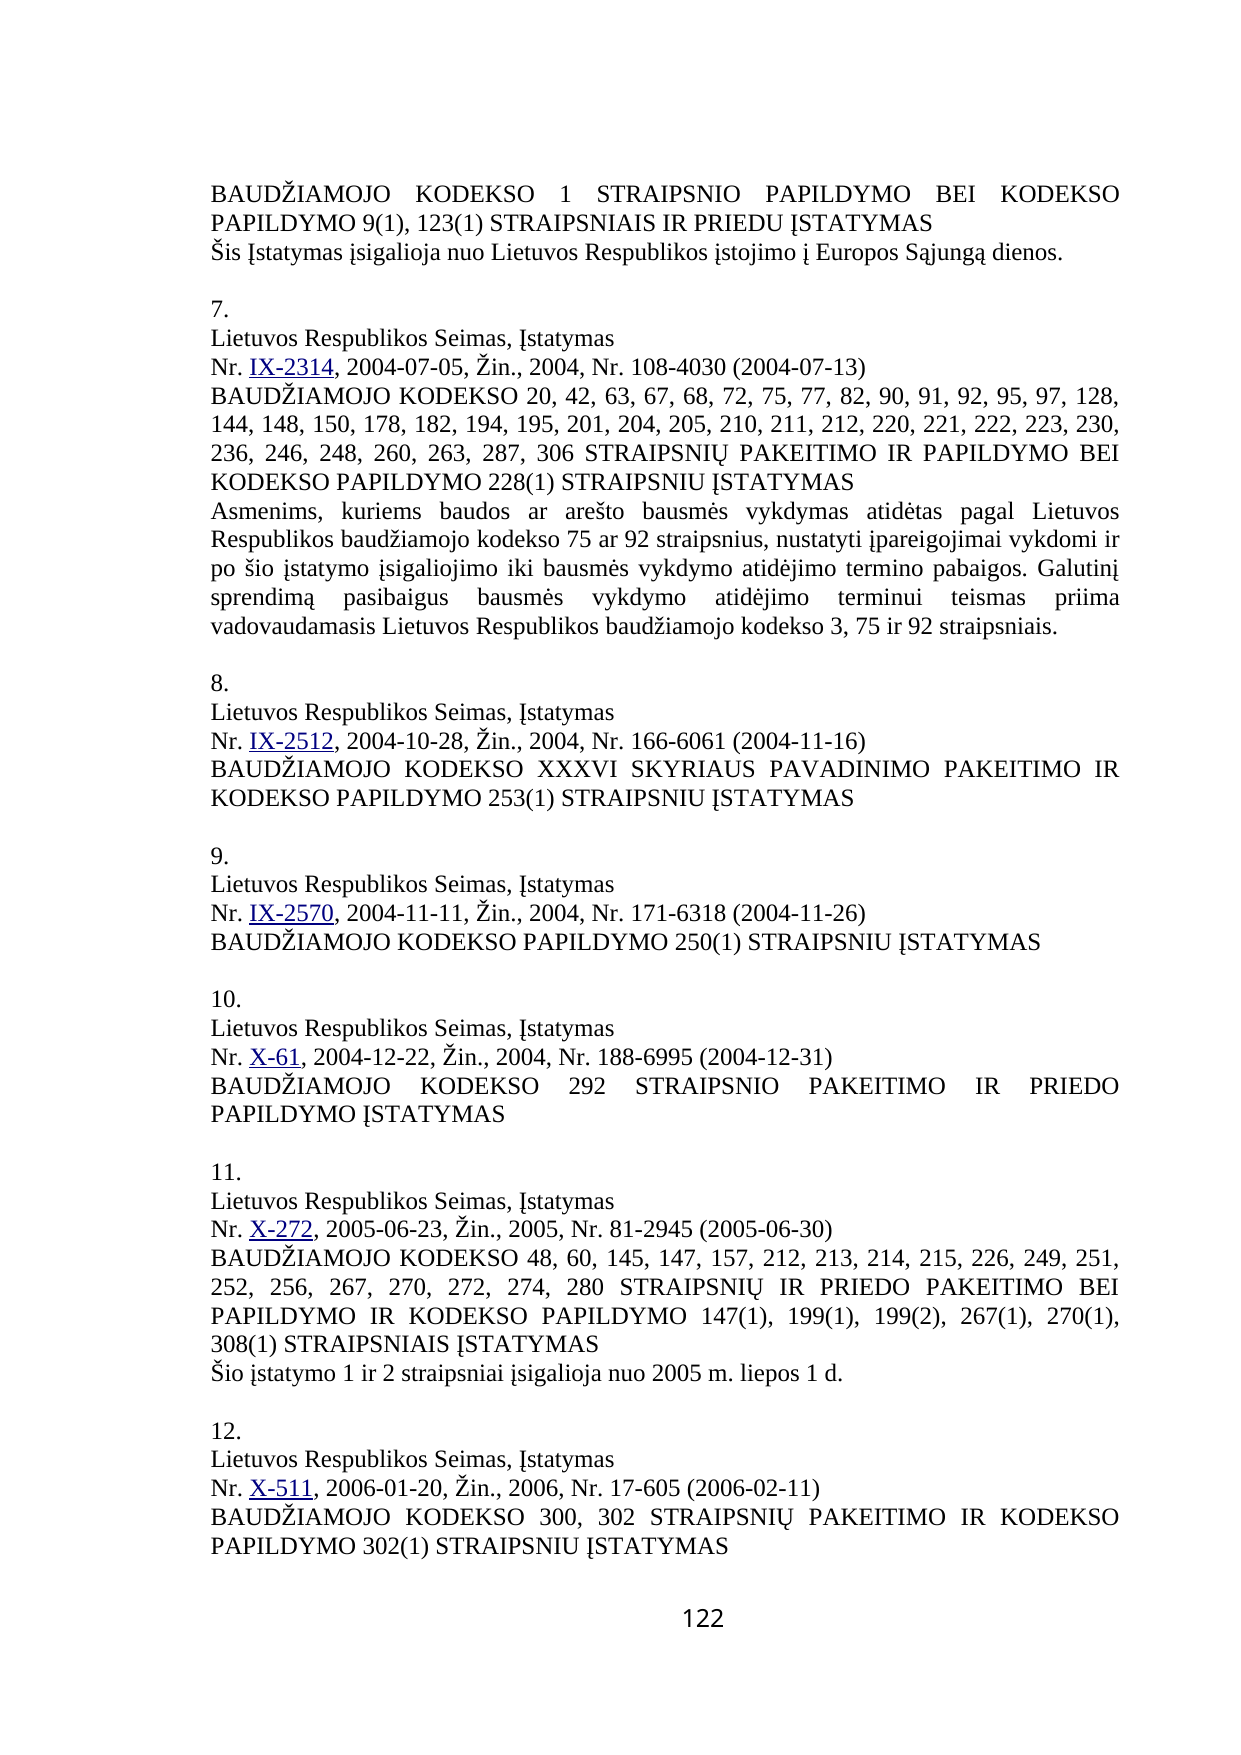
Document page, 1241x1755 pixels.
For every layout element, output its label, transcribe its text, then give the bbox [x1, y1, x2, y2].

text 9. [210, 841, 1120, 869]
text Lietuvos Respublikos Seimas, Įstatymas [210, 1444, 1120, 1473]
text 7. [210, 294, 1120, 323]
text Lietuvos Respublikos Seimas, Įstatymas [210, 323, 1120, 352]
text Lietuvos Respublikos Seimas, Įstatymas [210, 1186, 1120, 1214]
text BAUDŽIAMOJO KODEKSO 292 STRAIPSNIO PAKEITIMO IR PRIEDO PAPILDYMO ĮSTATYMAS [210, 1071, 1120, 1128]
text Nr. IX-2512, 2004-10-28, Žin., 2004, Nr. 166-6061 (2004-11-16) [210, 726, 1120, 754]
text BAUDŽIAMOJO KODEKSO PAPILDYMO 250(1) STRAIPSNIU ĮSTATYMAS [210, 927, 1120, 956]
text BAUDŽIAMOJO KODEKSO 48, 60, 145, 147, 157, 212, 213, 214, 215, 226, 249, 251, 252, 256, 267, 270, 272, 274, 280 STRAIPSNIŲ IR PRIEDO PAKEITIMO BEI PAPILDYMO IR KODEKSO PAPILDYMO 147(1), 199(1), 199(2), 267(1), 270(1), 308(1) STRAIPSNIAIS ĮSTATYMAS [210, 1243, 1120, 1358]
text 10. [210, 984, 1120, 1013]
text Lietuvos Respublikos Seimas, Įstatymas [210, 1013, 1120, 1042]
text Lietuvos Respublikos Seimas, Įstatymas [210, 697, 1120, 726]
text Nr. IX-2314, 2004-07-05, Žin., 2004, Nr. 108-4030 (2004-07-13) [210, 352, 1120, 381]
text Šis Įstatymas įsigalioja nuo Lietuvos Respublikos įstojimo į Europos Sąjungą dienos. [210, 237, 1120, 266]
text 8. [210, 668, 1120, 697]
text Nr. X-61, 2004-12-22, Žin., 2004, Nr. 188-6995 (2004-12-31) [210, 1042, 1120, 1071]
text BAUDŽIAMOJO KODEKSO 300, 302 STRAIPSNIŲ PAKEITIMO IR KODEKSO PAPILDYMO 302(1) STRAIPSNIU ĮSTATYMAS [210, 1502, 1120, 1559]
text Asmenims, kuriems baudos ar arešto bausmės vykdymas atidėtas pagal Lietuvos Respublikos baudžiamojo kodekso 75 ar 92 straipsnius, nustatyti įpareigojimai vykdomi ir po šio įstatymo įsigaliojimo iki bausmės vykdymo atidėjimo termino pabaigos. Galutinį sprendimą pasibaigus bausmės vykdymo atidėjimo terminui teismas priima vadovaudamasis Lietuvos Respublikos baudžiamojo kodekso 3, 75 ir 92 straipsniais. [210, 496, 1120, 639]
text BAUDŽIAMOJO KODEKSO XXXVI SKYRIAUS PAVADINIMO PAKEITIMO IR KODEKSO PAPILDYMO 253(1) STRAIPSNIU ĮSTATYMAS [210, 754, 1120, 812]
text Nr. IX-2570, 2004-11-11, Žin., 2004, Nr. 171-6318 (2004-11-26) [210, 898, 1120, 927]
text BAUDŽIAMOJO KODEKSO 1 STRAIPSNIO PAPILDYMO BEI KODEKSO PAPILDYMO 9(1), 123(1) STRAIPSNIAIS IR PRIEDU ĮSTATYMAS [210, 179, 1120, 237]
text 11. [210, 1157, 1120, 1186]
text BAUDŽIAMOJO KODEKSO 20, 42, 63, 67, 68, 72, 75, 77, 82, 90, 91, 92, 95, 97, 128, 144, 148, 150, 178, 182, 194, 195, 201, 204, 205, 210, 211, 212, 220, 221, 222, 223, 230, 236, 246, 248, 260, 263, 287, 306 STRAIPSNIŲ PAKEITIMO IR PAPILDYMO BEI KODEKSO PAPILDYMO 228(1) STRAIPSNIU ĮSTATYMAS [210, 381, 1120, 496]
text Lietuvos Respublikos Seimas, Įstatymas [210, 869, 1120, 898]
text 12. [210, 1416, 1120, 1444]
text Nr. X-511, 2006-01-20, Žin., 2006, Nr. 17-605 (2006-02-11) [210, 1473, 1120, 1502]
text Šio įstatymo 1 ir 2 straipsniai įsigalioja nuo 2005 m. liepos 1 d. [210, 1358, 1120, 1387]
text Nr. X-272, 2005-06-23, Žin., 2005, Nr. 81-2945 (2005-06-30) [210, 1214, 1120, 1243]
